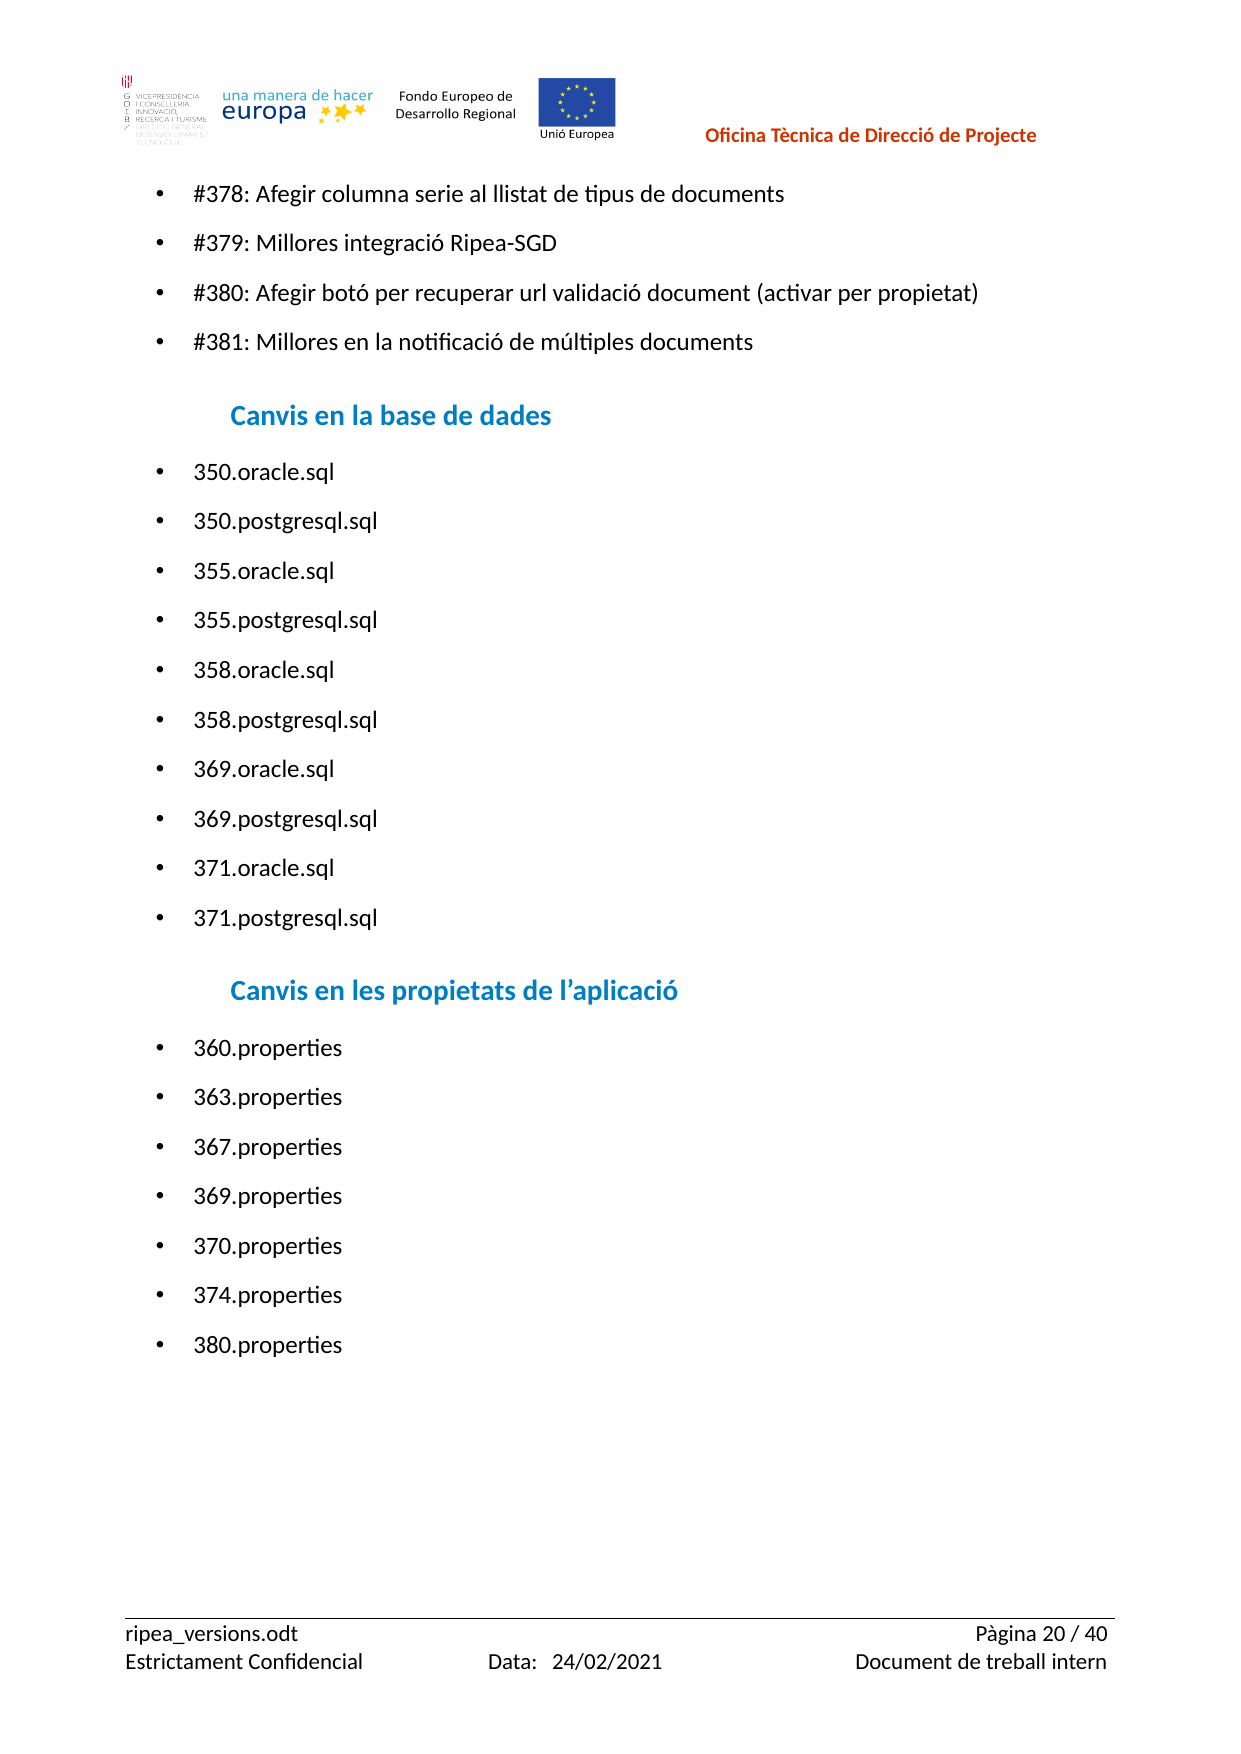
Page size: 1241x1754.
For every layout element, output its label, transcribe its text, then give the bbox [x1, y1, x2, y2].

picture [219, 73, 621, 147]
list #378: Afegir columna serie al llistat de tipus de documents [156, 178, 1122, 208]
list 367.properties [156, 1131, 1122, 1161]
list 358.postgresql.sql [156, 704, 1122, 734]
list 371.oracle.sql [156, 853, 1122, 883]
list #380: Afegir botó per recuperar url validació document (activar per propietat) [156, 277, 1122, 307]
subtitle Canvis en les propietats de l’aplicació [153, 972, 1122, 1008]
list #379: Millores integració Ripea-SGD [156, 227, 1122, 258]
list 369.postgresql.sql [156, 803, 1122, 833]
list 355.postgresql.sql [156, 605, 1122, 635]
list 358.oracle.sql [156, 654, 1122, 685]
list 374.properties [156, 1279, 1122, 1310]
list 369.properties [156, 1180, 1122, 1211]
list #381: Millores en la notificació de múltiples documents [156, 326, 1122, 357]
list 350.oracle.sql [156, 456, 1122, 486]
list 370.properties [156, 1230, 1122, 1261]
list 363.properties [156, 1081, 1122, 1112]
picture [118, 73, 213, 147]
list 380.properties [156, 1329, 1122, 1360]
list 371.postgresql.sql [156, 902, 1122, 933]
list 350.postgresql.sql [156, 506, 1122, 536]
list 369.oracle.sql [156, 753, 1122, 784]
list 360.properties [156, 1032, 1122, 1062]
subtitle Canvis en la base de dades [153, 397, 1122, 432]
list 355.oracle.sql [156, 555, 1122, 586]
